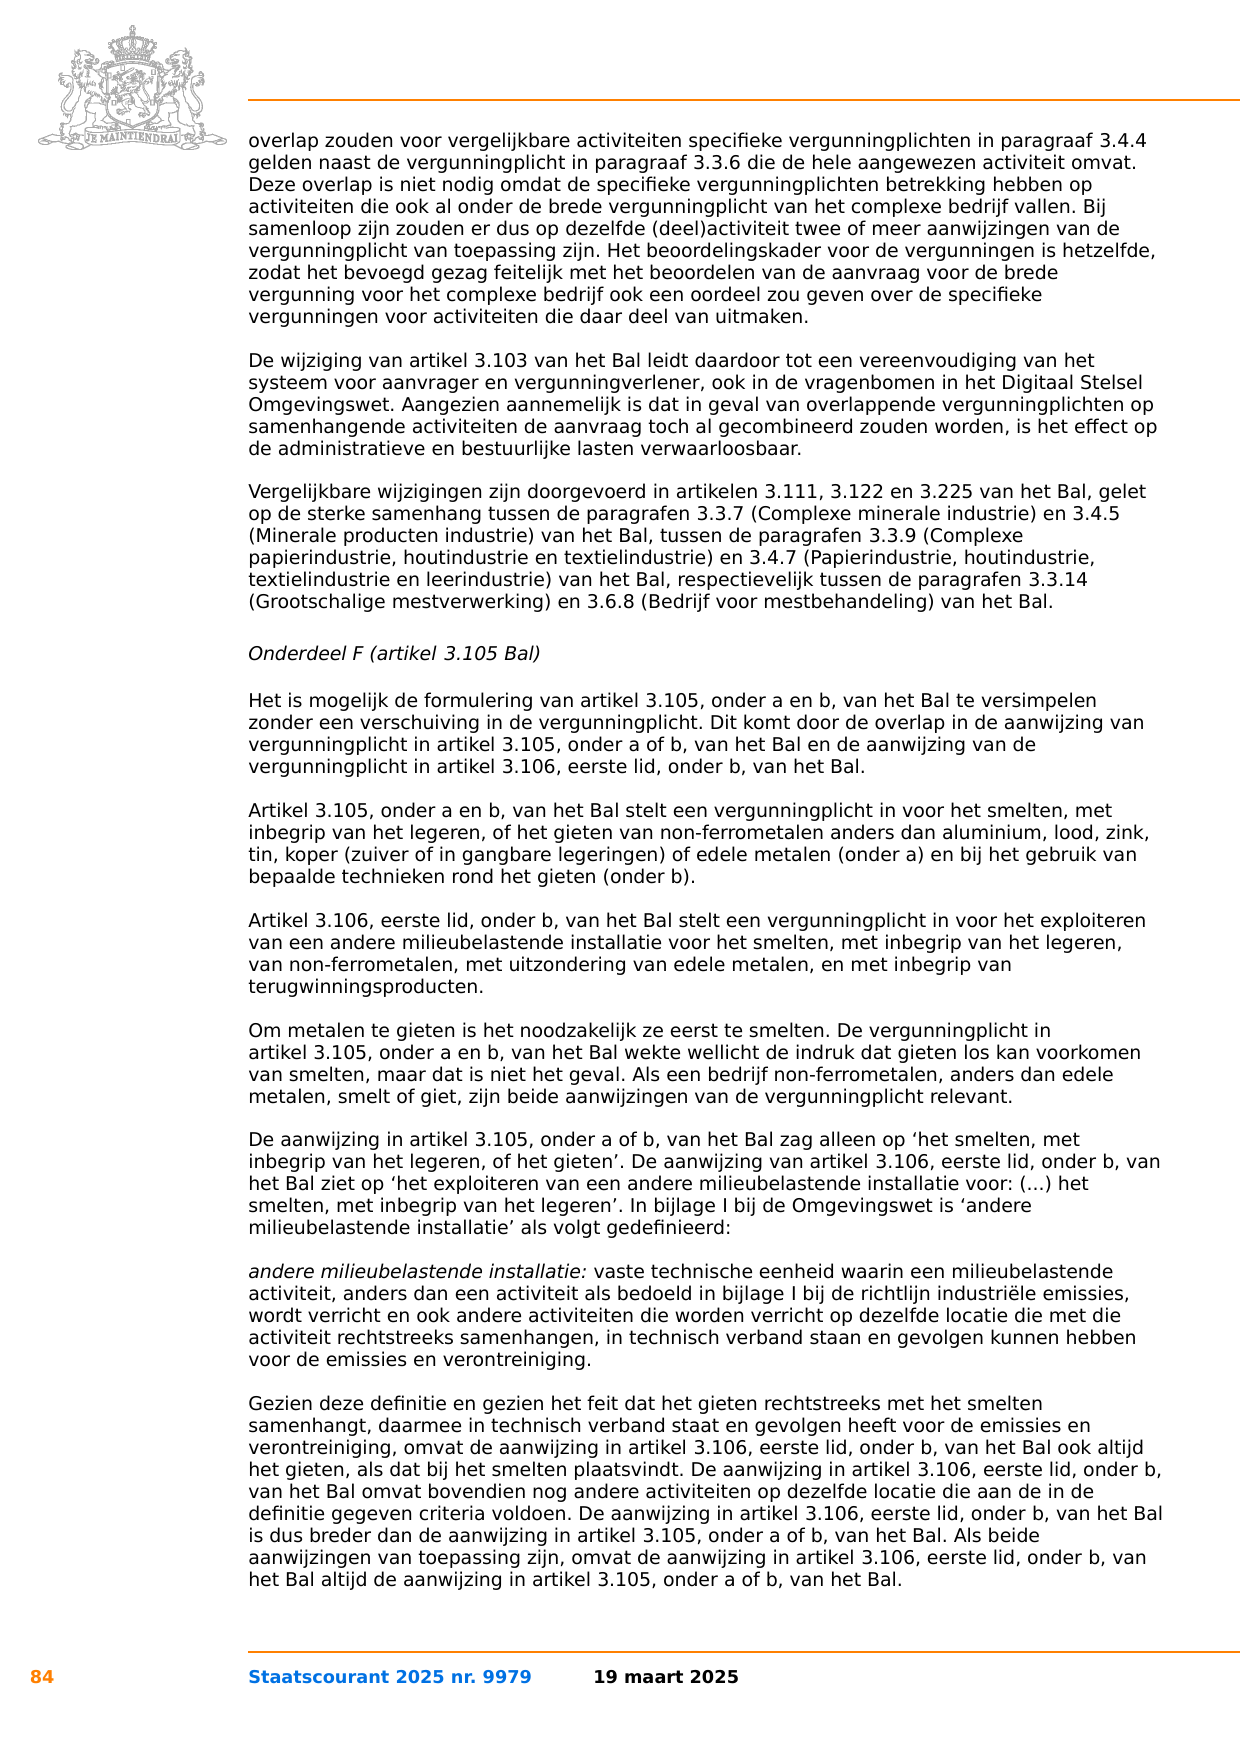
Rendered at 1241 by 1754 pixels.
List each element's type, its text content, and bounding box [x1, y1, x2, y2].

text De aanwijzing in artikel 3.105, onder a of b, van het Bal zag alleen op ‘het smelten, met inbegrip van het legeren, of het gieten’. De aanwijzing van artikel 3.106, eerste lid, onder b, van het Bal ziet op ‘het exploiteren van een andere milieubelastende installatie voor: (...) het smelten, met inbegrip van het legeren’. In bijlage I bij de Omgevingswet is ‘andere milieubelastende installatie’ als volgt gedefinieerd: [248, 1129, 1163, 1239]
subtitle Onderdeel F (artikel 3.105 Bal) [248, 643, 1163, 665]
text overlap zouden voor vergelijkbare activiteiten specifieke vergunningplichten in paragraaf 3.4.4 gelden naast de vergunningplicht in paragraaf 3.3.6 die de hele aangewezen activiteit omvat. Deze overlap is niet nodig omdat de specifieke vergunningplichten betrekking hebben op activiteiten die ook al onder de brede vergunningplicht van het complexe bedrijf vallen. Bij samenloop zijn zouden er dus op dezelfde (deel)activiteit twee of meer aanwijzingen van de vergunningplicht van toepassing zijn. Het beoordelingskader voor de vergunningen is hetzelfde, zodat het bevoegd gezag feitelijk met het beoordelen van de aanvraag voor de brede vergunning voor het complexe bedrijf ook een oordeel zou geven over de specifieke vergunningen voor activiteiten die daar deel van uitmaken. [248, 130, 1163, 328]
text Het is mogelijk de formulering van artikel 3.105, onder a en b, van het Bal te versimpelen zonder een verschuiving in de vergunningplicht. Dit komt door de overlap in de aanwijzing van vergunningplicht in artikel 3.105, onder a of b, van het Bal en de aanwijzing van de vergunningplicht in artikel 3.106, eerste lid, onder b, van het Bal. [248, 690, 1163, 778]
text Artikel 3.105, onder a en b, van het Bal stelt een vergunningplicht in voor het smelten, met inbegrip van het legeren, of het gieten van non-ferrometalen anders dan aluminium, lood, zink, tin, koper (zuiver of in gangbare legeringen) of edele metalen (onder a) en bij het gebruik van bepaalde technieken rond het gieten (onder b). [248, 800, 1163, 888]
picture [38, 25, 227, 150]
text andere milieubelastende installatie: vaste technische eenheid waarin een milieubelastende activiteit, anders dan een activiteit als bedoeld in bijlage I bij de richtlijn industriële emissies, wordt verricht en ook andere activiteiten die worden verricht op dezelfde locatie die met die activiteit rechtstreeks samenhangen, in technisch verband staan en gevolgen kunnen hebben voor de emissies en verontreiniging. [248, 1261, 1163, 1371]
text Om metalen te gieten is het noodzakelijk ze eerst te smelten. De vergunningplicht in artikel 3.105, onder a en b, van het Bal wekte wellicht de indruk dat gieten los kan voorkomen van smelten, maar dat is niet het geval. Als een bedrijf non-ferrometalen, anders dan edele metalen, smelt of giet, zijn beide aanwijzingen van de vergunningplicht relevant. [248, 1019, 1163, 1107]
text Gezien deze definitie en gezien het feit dat het gieten rechtstreeks met het smelten samenhangt, daarmee in technisch verband staat en gevolgen heeft voor de emissies en verontreiniging, omvat de aanwijzing in artikel 3.106, eerste lid, onder b, van het Bal ook altijd het gieten, als dat bij het smelten plaatsvindt. De aanwijzing in artikel 3.106, eerste lid, onder b, van het Bal omvat bovendien nog andere activiteiten op dezelfde locatie die aan de in de definitie gegeven criteria voldoen. De aanwijzing in artikel 3.106, eerste lid, onder b, van het Bal is dus breder dan de aanwijzing in artikel 3.105, onder a of b, van het Bal. Als beide aanwijzingen van toepassing zijn, omvat de aanwijzing in artikel 3.106, eerste lid, onder b, van het Bal altijd de aanwijzing in artikel 3.105, onder a of b, van het Bal. [248, 1393, 1163, 1591]
text Vergelijkbare wijzigingen zijn doorgevoerd in artikelen 3.111, 3.122 en 3.225 van het Bal, gelet op de sterke samenhang tussen de paragrafen 3.3.7 (Complexe minerale industrie) en 3.4.5 (Minerale producten industrie) van het Bal, tussen de paragrafen 3.3.9 (Complexe papierindustrie, houtindustrie en textielindustrie) en 3.4.7 (Papierindustrie, houtindustrie, textielindustrie en leerindustrie) van het Bal, respectievelijk tussen de paragrafen 3.3.14 (Grootschalige mestverwerking) en 3.6.8 (Bedrijf voor mestbehandeling) van het Bal. [248, 481, 1163, 613]
text Artikel 3.106, eerste lid, onder b, van het Bal stelt een vergunningplicht in voor het exploiteren van een andere milieubelastende installatie voor het smelten, met inbegrip van het legeren, van non-ferrometalen, met uitzondering van edele metalen, en met inbegrip van terugwinningsproducten. [248, 910, 1163, 998]
text De wijziging van artikel 3.103 van het Bal leidt daardoor tot een vereenvoudiging van het systeem voor aanvrager en vergunningverlener, ook in de vragenbomen in het Digitaal Stelsel Omgevingswet. Aangezien aannemelijk is dat in geval van overlappende vergunningplichten op samenhangende activiteiten de aanvraag toch al gecombineerd zouden worden, is het effect op de administratieve en bestuurlijke lasten verwaarloosbaar. [248, 349, 1163, 459]
